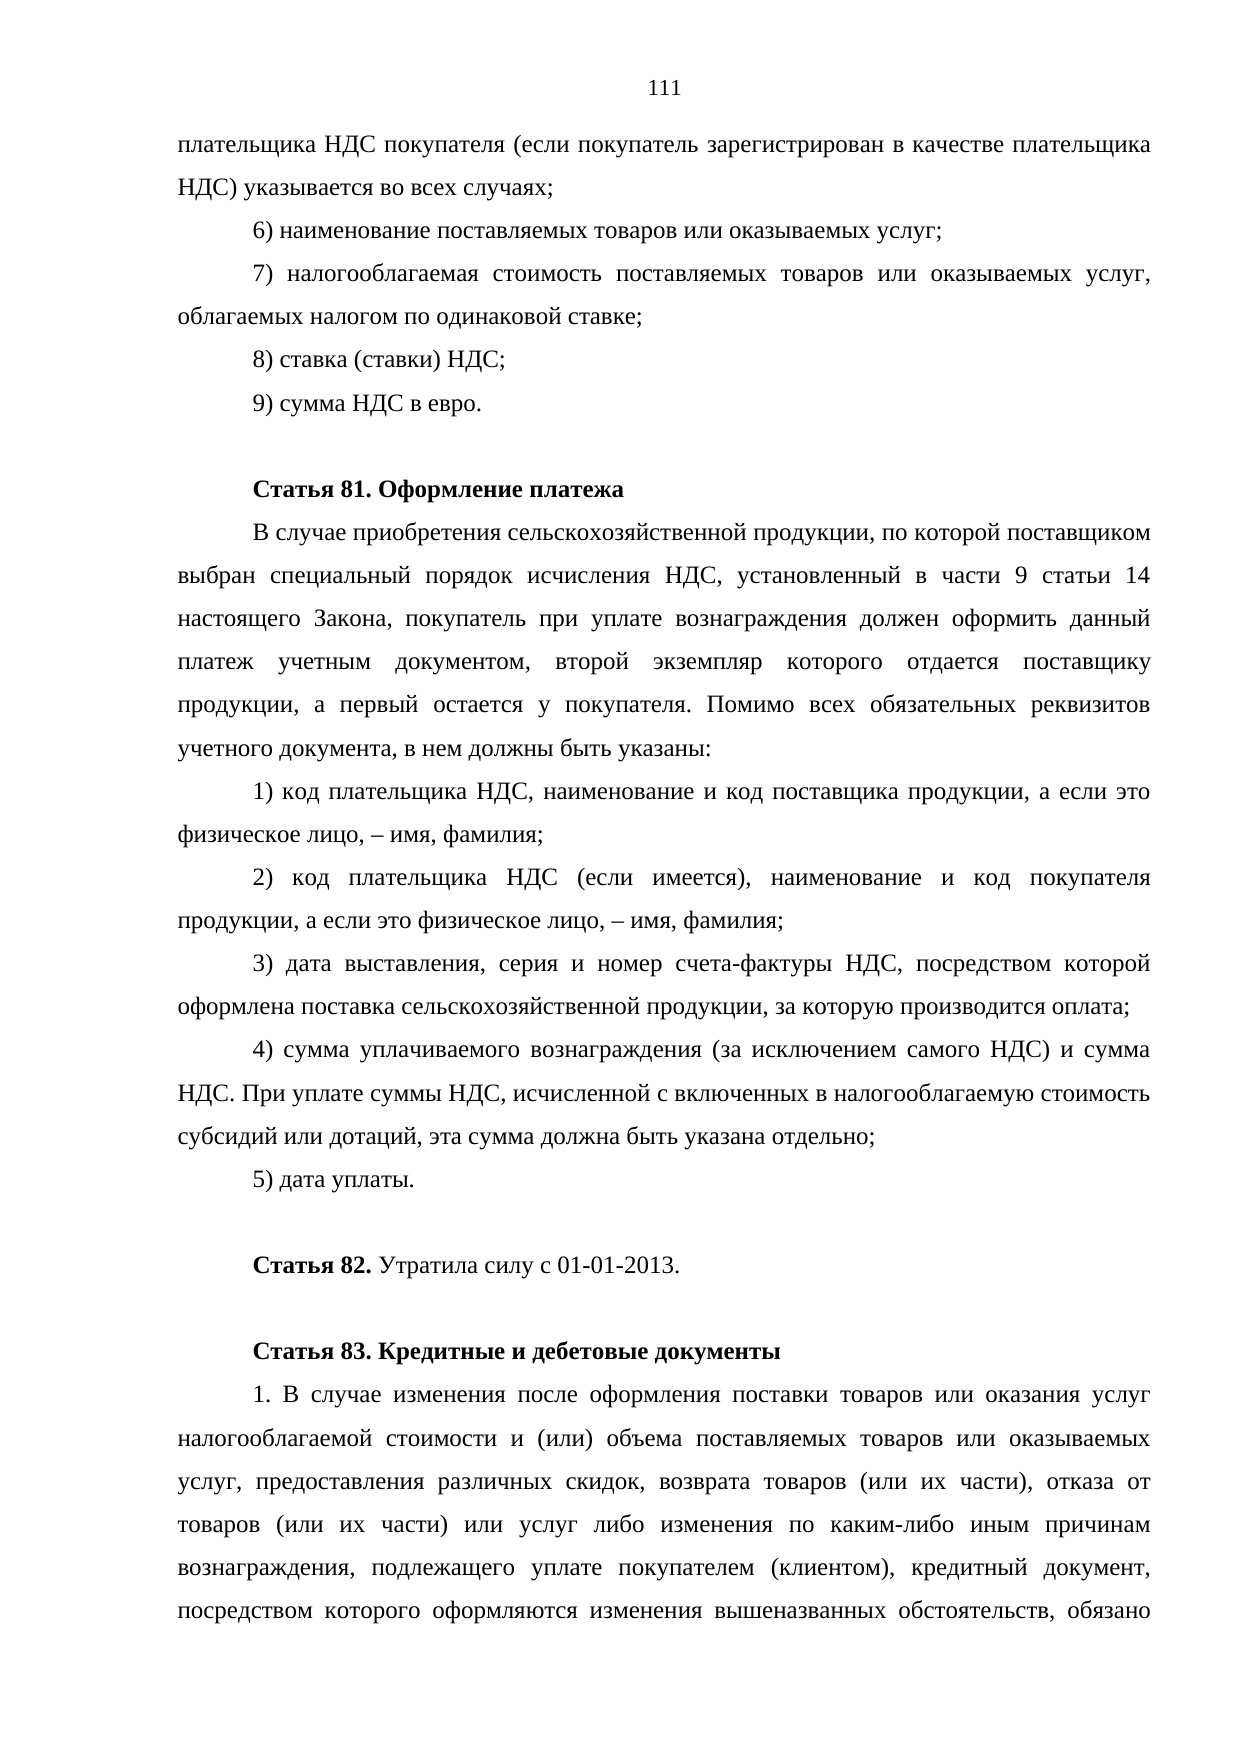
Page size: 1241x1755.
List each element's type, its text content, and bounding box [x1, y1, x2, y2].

text 9) сумма НДС в евро. [177, 388, 1152, 416]
text 5) дата уплаты. [177, 1164, 1152, 1193]
text 6) наименование поставляемых товаров или оказываемых услуг; [177, 215, 1152, 244]
text 1) код плательщика НДС, наименование и код поставщика продукции, а если это физическое лицо, – имя, фамилия; [177, 776, 1152, 848]
text 8) ставка (ставки) НДС; [177, 344, 1152, 373]
text Статья 83. Кредитные и дебетовые документы [177, 1336, 1152, 1365]
text 4) сумма уплачиваемого вознаграждения (за исключением самого НДС) и сумма НДС. При уплате суммы НДС, исчисленной с включенных в налогооблагаемую стоимость субсидий или дотаций, эта сумма должна быть указана отдельно; [177, 1034, 1152, 1149]
text 1. В случае изменения после оформления поставки товаров или оказания услуг налогооблагаемой стоимости и (или) объема поставляемых товаров или оказываемых услуг, предоставления различных скидок, возврата товаров (или их части), отказа от товаров (или их части) или услуг либо изменения по каким-либо иным причинам вознаграждения, подлежащего уплате покупателем (клиентом), кредитный документ, посредством которого оформляются изменения вышеназванных обстоятельств, обязано [177, 1379, 1152, 1624]
text 2) код плательщика НДС (если имеется), наименование и код покупателя продукции, а если это физическое лицо, – имя, фамилия; [177, 862, 1152, 934]
text Статья 81. Оформление платежа [177, 474, 1152, 503]
text Статья 82. Утратила силу с 01-01-2013. [177, 1250, 1152, 1279]
text 3) дата выставления, серия и номер счета-фактуры НДС, посредством которой оформлена поставка сельскохозяйственной продукции, за которую производится оплата; [177, 948, 1152, 1020]
text В случае приобретения сельскохозяйственной продукции, по которой поставщиком выбран специальный порядок исчисления НДС, установленный в части 9 статьи 14 настоящего Закона, покупатель при уплате вознаграждения должен оформить данный платеж учетным документом, второй экземпляр которого отдается поставщику продукции, а первый остается у покупателя. Помимо всех обязательных реквизитов учетного документа, в нем должны быть указаны: [177, 517, 1152, 761]
text 7) налогооблагаемая стоимость поставляемых товаров или оказываемых услуг, облагаемых налогом по одинаковой ставке; [177, 258, 1152, 330]
text плательщика НДС покупателя (если покупатель зарегистрирован в качестве плательщика НДС) указывается во всех случаях; [177, 129, 1152, 201]
